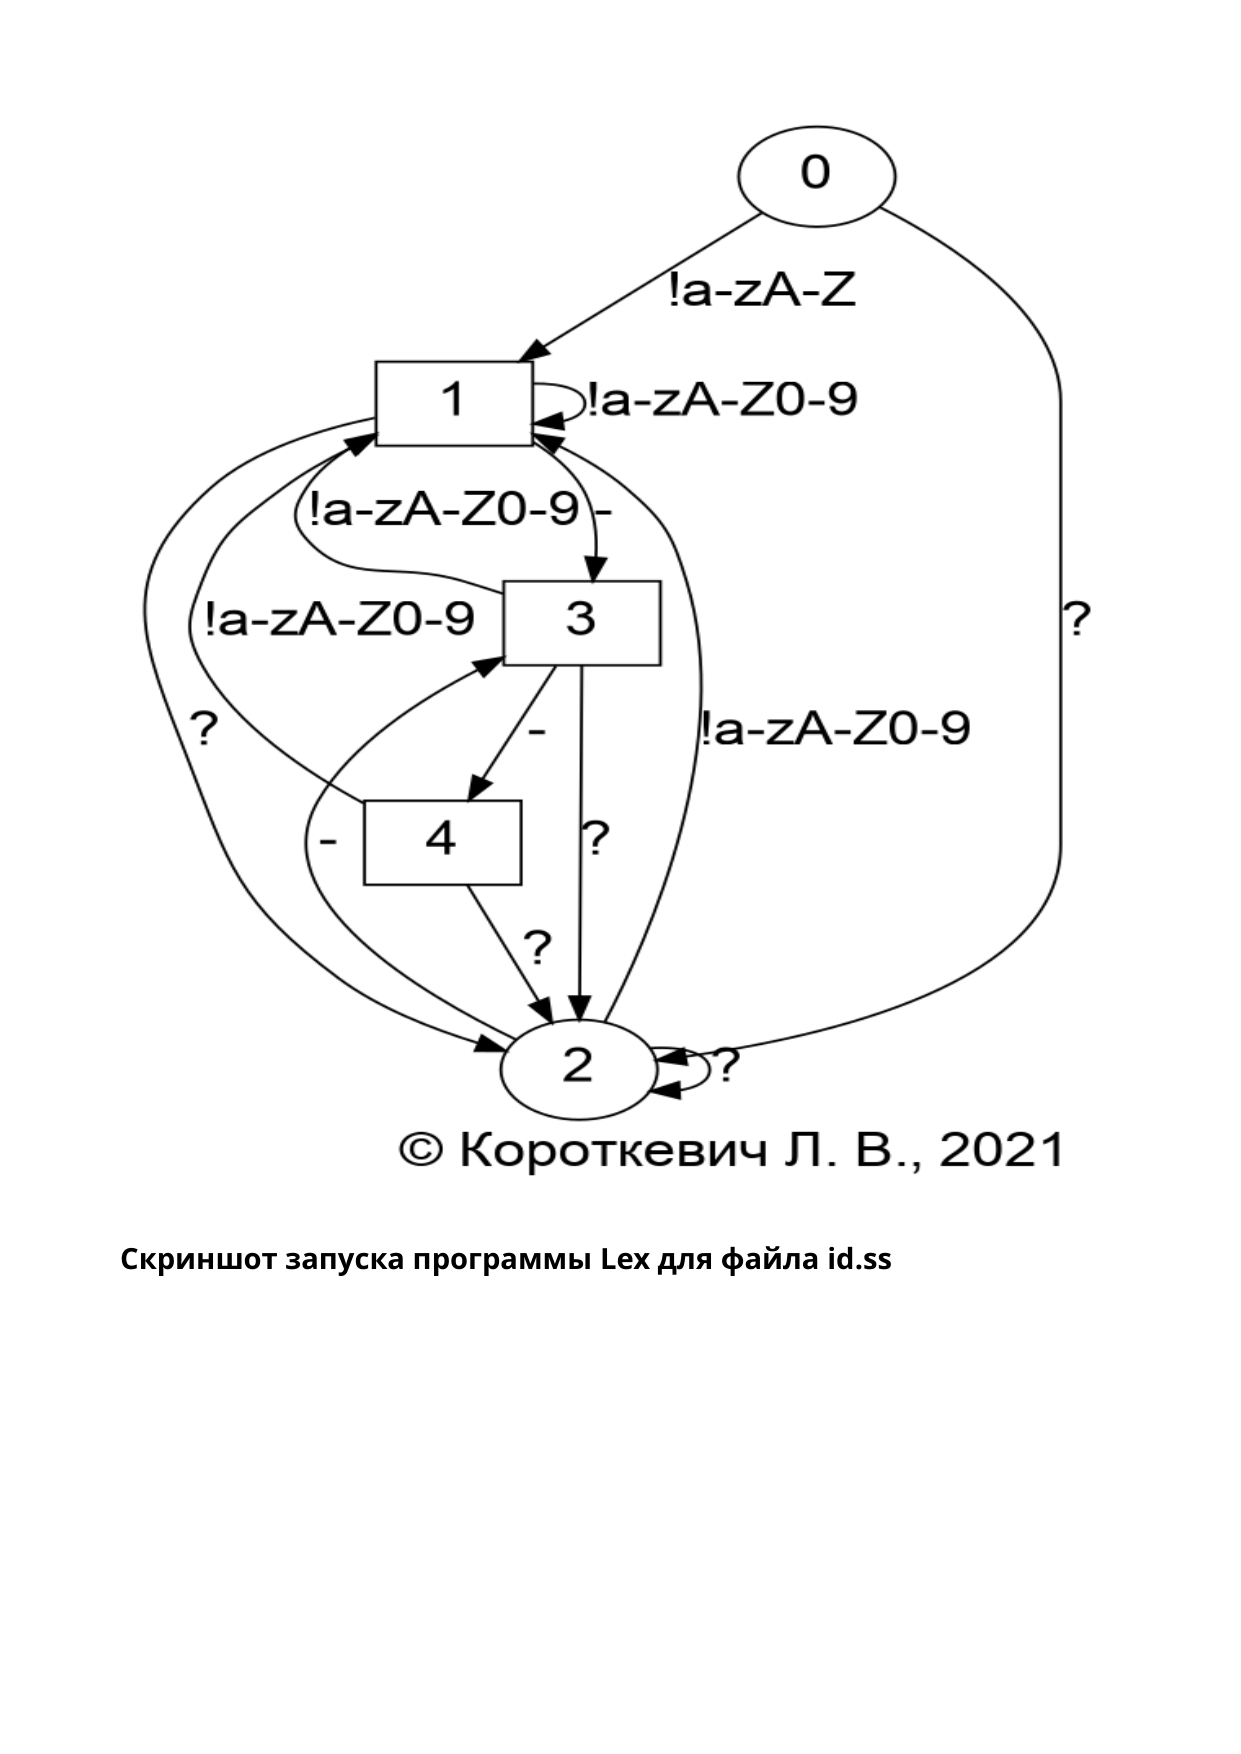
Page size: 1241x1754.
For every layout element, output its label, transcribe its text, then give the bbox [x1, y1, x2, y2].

text Скриншот запуска программы Lex для файла id.ss [120, 1238, 1120, 1278]
picture [133, 118, 1107, 1199]
